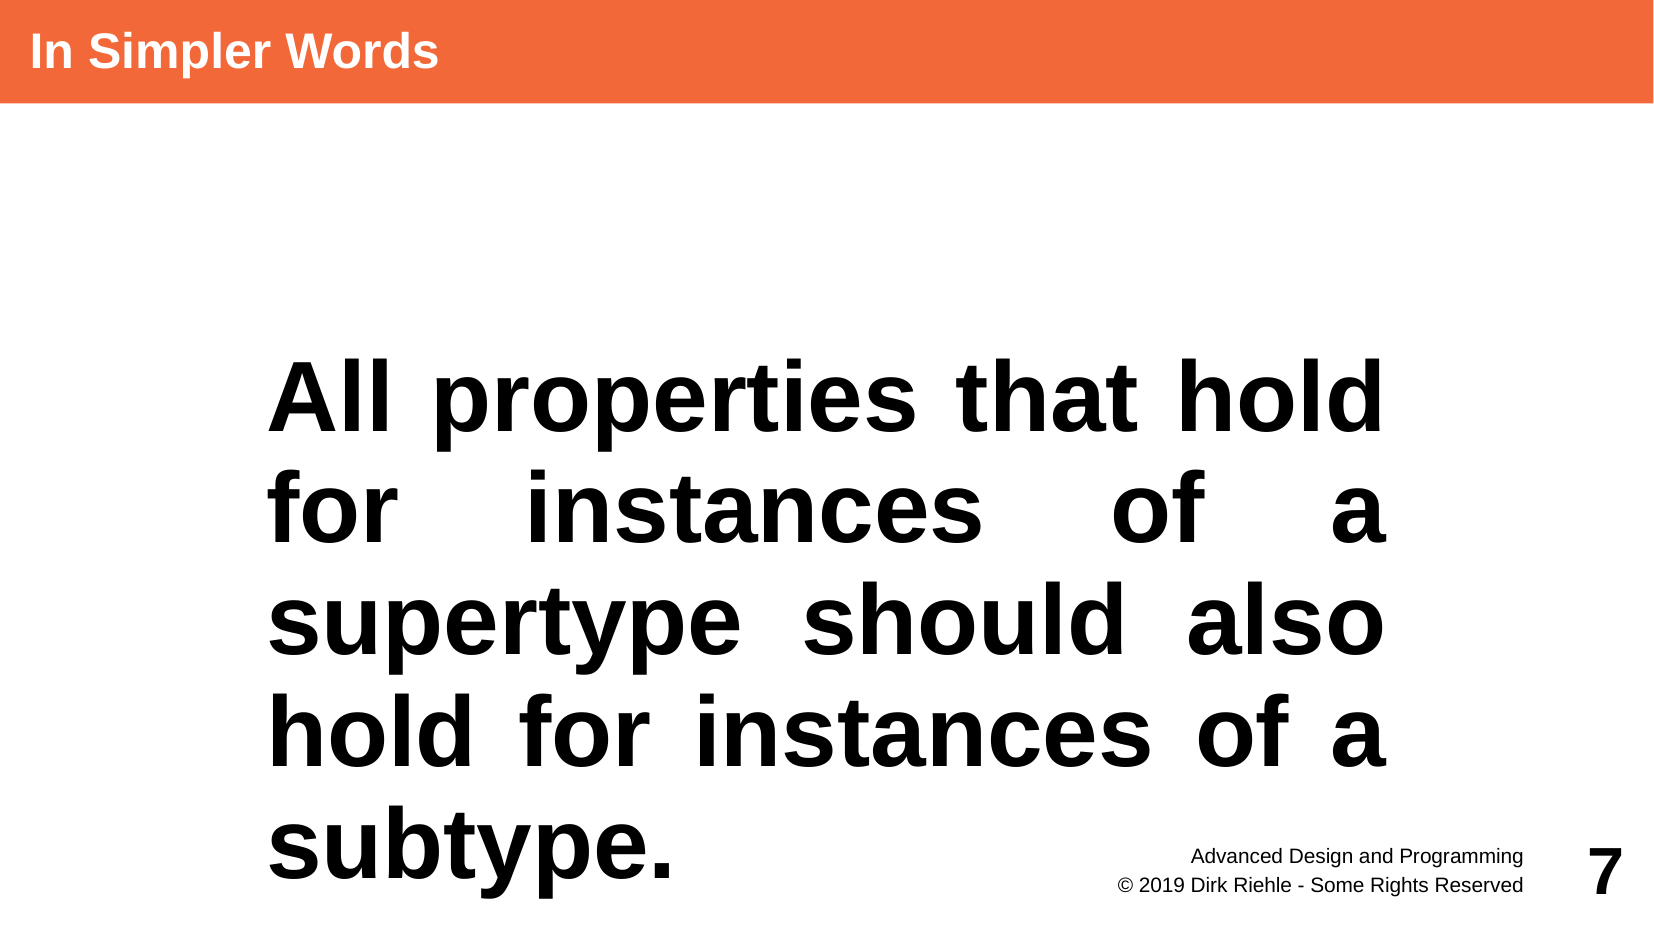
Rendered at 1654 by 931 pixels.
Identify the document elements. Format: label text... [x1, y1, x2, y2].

subtitle All properties that hold for instances of a supertype should also hold for instances of a subtype. [29, 177, 1625, 931]
title In Simpler Words [0, 0, 1654, 104]
